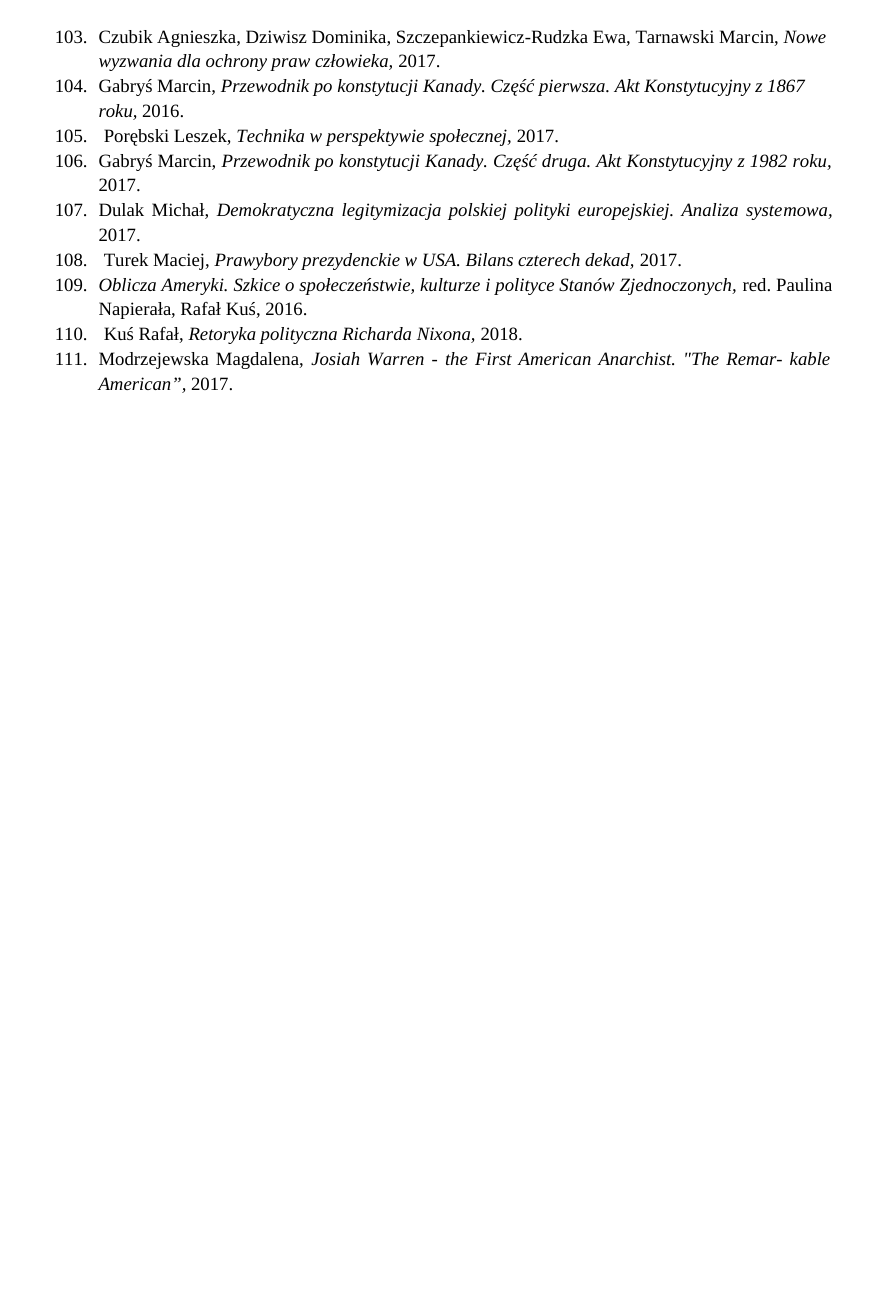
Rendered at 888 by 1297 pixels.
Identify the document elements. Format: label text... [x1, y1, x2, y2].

list Turek Maciej, Prawybory prezydenckie w USA. Bilans czterech dekad, 2017. [54, 249, 832, 270]
list Gabryś Marcin, Przewodnik po konstytucji Kanady. Część pierwsza. Akt Konstytucyjny z 1867 roku, 2016. [54, 75, 832, 121]
list Oblicza Ameryki. Szkice o społeczeństwie, kulturze i polityce Stanów Zjednoczonych, red. Paulina Napierała, Rafał Kuś, 2016. [54, 273, 832, 320]
list Dulak Michał, Demokratyczna legitymizacja polskiej polityki europejskiej. Analiza syste­mowa, 2017. [54, 199, 832, 245]
list Porębski Leszek, Technika w perspektywie społecznej, 2017. [54, 125, 832, 146]
list Gabryś Marcin, Przewodnik po konstytucji Kanady. Część druga. Akt Konstytucyjny z 1982 roku, 2017. [54, 149, 832, 196]
list Modrzejewska Magdalena, Josiah Warren - the First American Anarchist. "The Remar- kable American”, 2017. [54, 348, 832, 394]
list Kuś Rafał, Retoryka polityczna Richarda Nixona, 2018. [54, 323, 832, 344]
list Czubik Agnieszka, Dziwisz Dominika, Szczepankiewicz-Rudzka Ewa, Tarnawski Mar­cin, Nowe wyzwania dla ochrony praw człowieka, 2017. [54, 26, 832, 72]
